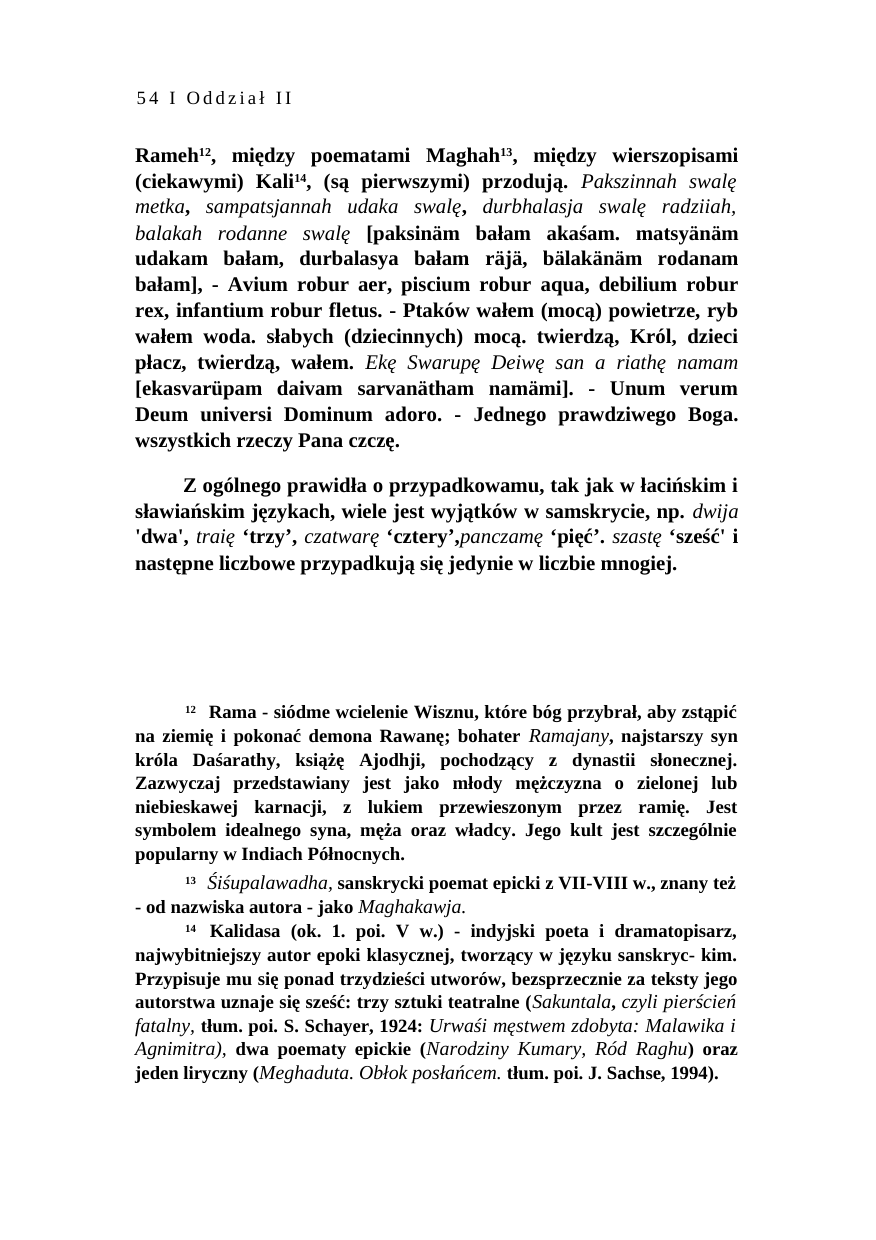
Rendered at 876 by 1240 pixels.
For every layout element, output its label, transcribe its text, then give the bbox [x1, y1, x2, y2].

text Z ogólnego prawidła o przypadkowamu, tak jak w łacińskim i sławiańskim językach, wiele jest wyjątków w samskrycie, np. dwija 'dwa', traię ‘trzy’, czatwarę ‘cztery’,panczamę ‘pięć’. szastę ‘sześć' i następne liczbowe przypadkują się jedynie w liczbie mnogiej. [135, 471, 738, 575]
text 13 Śiśupalawadha, sanskrycki poemat epicki z VII-VIII w., znany też - od nazwiska autora - jako Maghakawja. [135, 871, 738, 918]
text Rameh12, między poematami Maghah13, między wierszopisami (ciekawymi) Kali14, (są pierwszymi) przodują. Pakszinnah swalę metka, sampatsjannah udaka swalę, durbhalasja swalę radziiah, balakah rodanne swalę [paksinäm bałam akaśam. matsyänäm udakam bałam, durbalasya bałam räjä, bälakänäm rodanam bałam], - Avium robur aer, piscium robur aqua, debilium robur rex, infantium robur fletus. - Ptaków wałem (mocą) powietrze, ryb wałem woda. słabych (dziecinnych) mocą. twierdzą, Król, dzieci płacz, twierdzą, wałem. Ekę Swarupę Deiwę san a riathę namam [ekasvarüpam daivam sarvanätham namämi]. - Unum verum Deum universi Dominum adoro. - Jednego prawdziwego Boga. wszystkich rzeczy Pana czczę. [135, 141, 738, 453]
text 54 I Oddział II [136, 89, 302, 108]
text 12 Rama - siódme wcielenie Wisznu, które bóg przybrał, aby zstąpić na ziemię i pokonać demona Rawanę; bohater Ramajany, najstarszy syn króla Daśarathy, książę Ajodhji, pochodzący z dynastii słonecznej. Zazwyczaj przedstawiany jest jako młody mężczyzna o zielonej lub niebieskawej karnacji, z lukiem przewieszonym przez ramię. Jest symbolem idealnego syna, męża oraz władcy. Jego kult jest szczególnie popularny w Indiach Północnych. [135, 700, 738, 865]
text 14 Kalidasa (ok. 1. poi. V w.) - indyjski poeta i dramatopisarz, najwybitniejszy autor epoki klasycznej, tworzący w języku sanskryc- kim. Przypisuje mu się ponad trzydzieści utworów, bezsprzecznie za teksty jego autorstwa uznaje się sześć: trzy sztuki teatralne (Sakuntala, czyli pierścień fatalny, tłum. poi. S. Schayer, 1924: Urwaśi męstwem zdobyta: Malawika i Agnimitra), dwa poematy epickie (Narodziny Kumary, Ród Raghu) oraz jeden liryczny (Meghaduta. Obłok posłańcem. tłum. poi. J. Sachse, 1994). [135, 919, 738, 1084]
